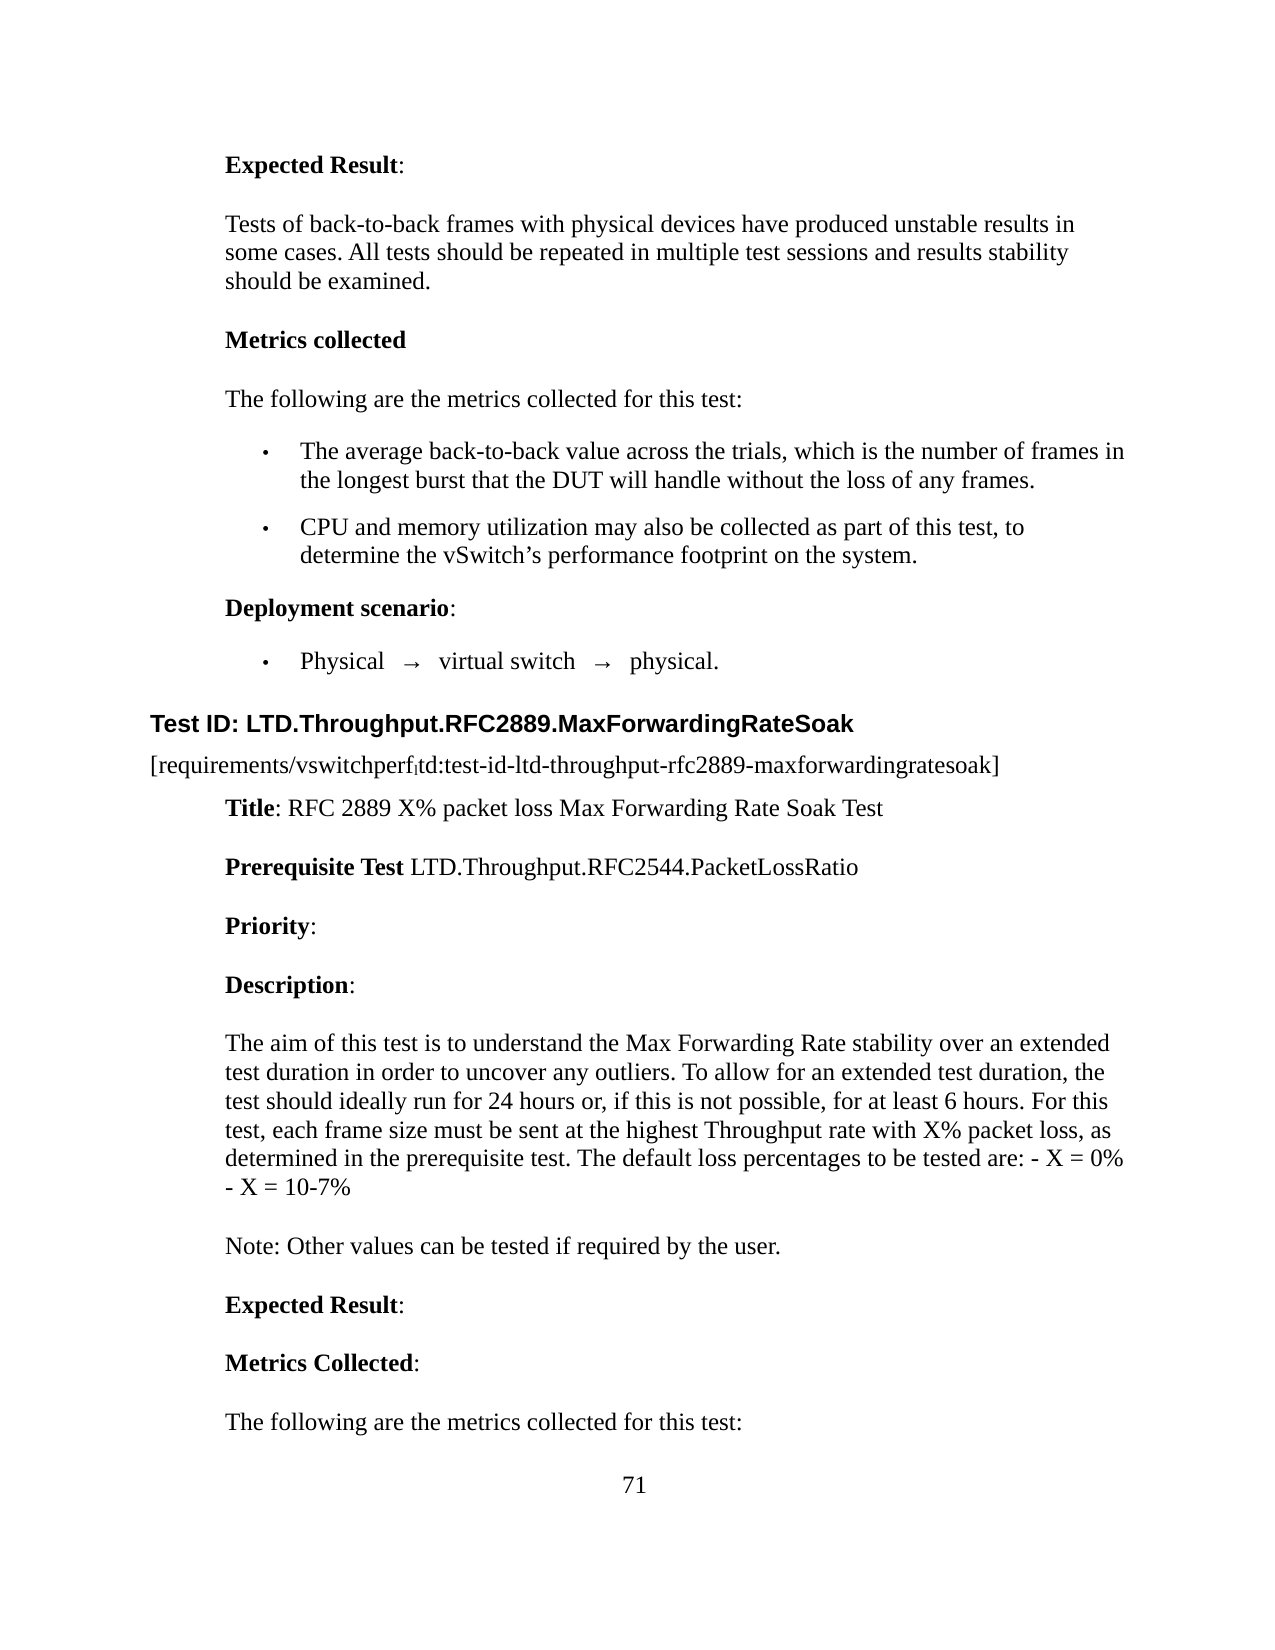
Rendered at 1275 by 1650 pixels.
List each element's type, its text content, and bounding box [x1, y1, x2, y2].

text Metrics Collected: [225, 1348, 1125, 1377]
text Note: Other values can be tested if required by the user. [225, 1231, 1125, 1260]
text [requirements/vswitchperfltd:test-id-ltd-throughput-rfc2889-maxforwardingratesoak] [150, 750, 1125, 778]
text Prerequisite Test LTD.Throughput.RFC2544.PacketLossRatio [225, 852, 1125, 881]
list The average back-to-back value across the trials, which is the number of frames in the longest burst that the DUT will handle without the loss of any frames. [262, 436, 1125, 494]
text Title: RFC 2889 X% packet loss Max Forwarding Rate Soak Test [225, 793, 1125, 822]
text The aim of this test is to understand the Max Forwarding Rate stability over an extended test duration in order to uncover any outliers. To allow for an extended test duration, the test should ideally run for 24 hours or, if this is not possible, for at least 6 hours. For this test, each frame size must be sent at the highest Throughput rate with X% packet loss, as determined in the prerequisite test. The default loss percentages to be tested are: - X = 0% - X = 10-7% [225, 1028, 1125, 1201]
text Description: [225, 970, 1125, 998]
text Tests of back-to-back frames with physical devices have produced unstable results in some cases. All tests should be repeated in multiple test sessions and results stability should be examined. [225, 209, 1125, 295]
text Priority: [225, 911, 1125, 940]
list Physical → virtual switch → physical. [262, 646, 1125, 675]
subtitle Test ID: LTD.Throughput.RFC2889.MaxForwardingRateSoak [150, 709, 1125, 737]
text The following are the metrics collected for this test: [225, 384, 1125, 412]
text Deployment scenario: [225, 593, 1125, 622]
list CPU and memory utilization may also be collected as part of this test, to determine the vSwitch’s performance footprint on the system. [262, 512, 1125, 569]
text Metrics collected [225, 325, 1125, 354]
text Expected Result: [225, 1290, 1125, 1318]
text The following are the metrics collected for this test: [225, 1407, 1125, 1436]
text Expected Result: [225, 150, 1125, 179]
